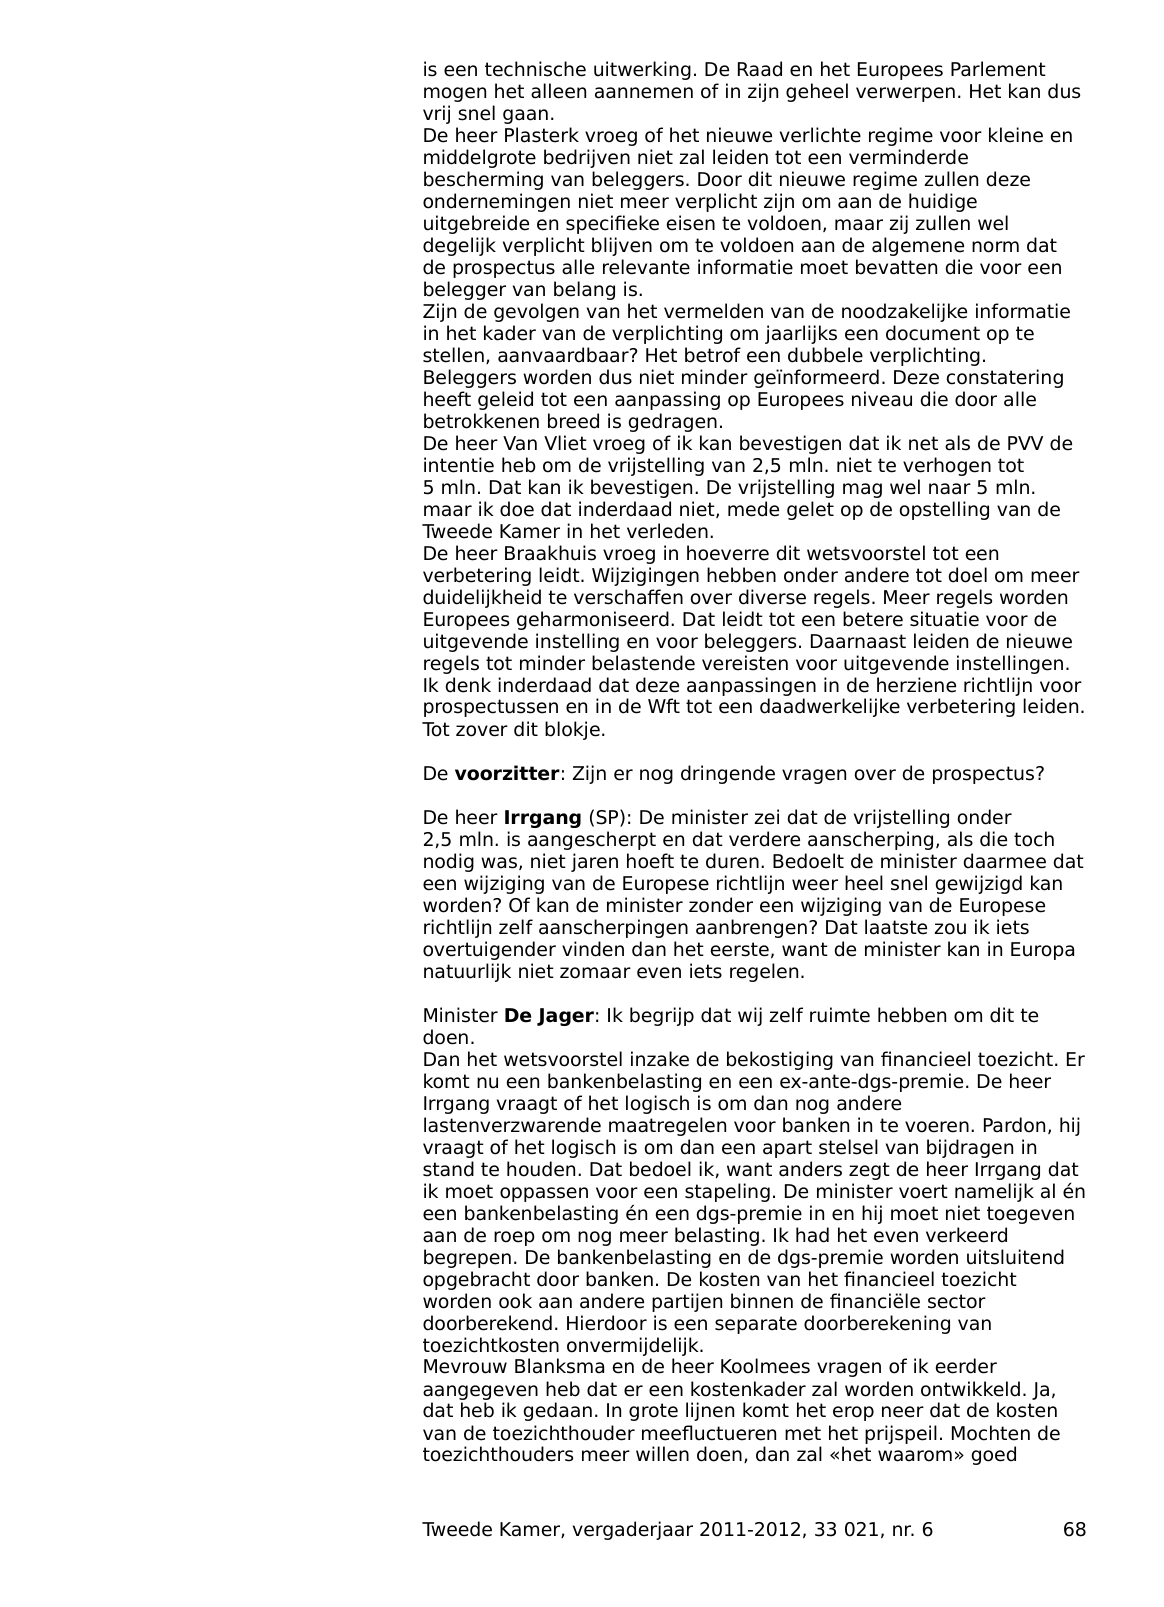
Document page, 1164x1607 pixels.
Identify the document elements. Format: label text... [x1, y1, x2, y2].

text De heer Van Vliet vroeg of ik kan bevestigen dat ik net als de PVV de intentie heb om de vrijstelling van 2,5 mln. niet te verhogen tot 5 mln. Dat kan ik bevestigen. De vrijstelling mag wel naar 5 mln. maar ik doe dat inderdaad niet, mede gelet op de opstelling van de Tweede Kamer in het verleden. [422, 433, 1087, 543]
text Minister De Jager: Ik begrijp dat wij zelf ruimte hebben om dit te doen. [422, 1005, 1087, 1049]
text Zijn de gevolgen van het vermelden van de noodzakelijke informatie in het kader van de verplichting om jaarlijks een document op te stellen, aanvaardbaar? Het betrof een dubbele verplichting. Beleggers worden dus niet minder geïnformeerd. Deze constatering heeft geleid tot een aanpassing op Europees niveau die door alle betrokkenen breed is gedragen. [422, 301, 1087, 433]
text Dan het wetsvoorstel inzake de bekostiging van financieel toezicht. Er komt nu een bankenbelasting en een ex-ante-dgs-premie. De heer Irrgang vraagt of het logisch is om dan nog andere lastenverzwarende maatregelen voor banken in te voeren. Pardon, hij vraagt of het logisch is om dan een apart stelsel van bijdragen in stand te houden. Dat bedoel ik, want anders zegt de heer Irrgang dat ik moet oppassen voor een stapeling. De minister voert namelijk al én een bankenbelasting én een dgs-premie in en hij moet niet toegeven aan de roep om nog meer belasting. Ik had het even verkeerd begrepen. De bankenbelasting en de dgs-premie worden uitsluitend opgebracht door banken. De kosten van het financieel toezicht worden ook aan andere partijen binnen de financiële sector doorberekend. Hierdoor is een separate doorberekening van toezichtkosten onvermijdelijk. [422, 1049, 1087, 1356]
text is een technische uitwerking. De Raad en het Europees Parlement mogen het alleen aannemen of in zijn geheel verwerpen. Het kan dus vrij snel gaan. [422, 59, 1087, 125]
text De heer Irrgang (SP): De minister zei dat de vrijstelling onder 2,5 mln. is aangescherpt en dat verdere aanscherping, als die toch nodig was, niet jaren hoeft te duren. Bedoelt de minister daarmee dat een wijziging van de Europese richtlijn weer heel snel gewijzigd kan worden? Of kan de minister zonder een wijziging van de Europese richtlijn zelf aanscherpingen aanbrengen? Dat laatste zou ik iets overtuigender vinden dan het eerste, want de minister kan in Europa natuurlijk niet zomaar even iets regelen. [422, 807, 1087, 983]
text De voorzitter: Zijn er nog dringende vragen over de prospectus? [422, 763, 1087, 784]
text De heer Braakhuis vroeg in hoeverre dit wetsvoorstel tot een verbetering leidt. Wijzigingen hebben onder andere tot doel om meer duidelijkheid te verschaffen over diverse regels. Meer regels worden Europees geharmoniseerd. Dat leidt tot een betere situatie voor de uitgevende instelling en voor beleggers. Daarnaast leiden de nieuwe regels tot minder belastende vereisten voor uitgevende instellingen. Ik denk inderdaad dat deze aanpassingen in de herziene richtlijn voor prospectussen en in de Wft tot een daadwerkelijke verbetering leiden. Tot zover dit blokje. [422, 543, 1087, 740]
text De heer Plasterk vroeg of het nieuwe verlichte regime voor kleine en middelgrote bedrijven niet zal leiden tot een verminderde bescherming van beleggers. Door dit nieuwe regime zullen deze ondernemingen niet meer verplicht zijn om aan de huidige uitgebreide en specifieke eisen te voldoen, maar zij zullen wel degelijk verplicht blijven om te voldoen aan de algemene norm dat de prospectus alle relevante informatie moet bevatten die voor een belegger van belang is. [422, 125, 1087, 301]
text Mevrouw Blanksma en de heer Koolmees vragen of ik eerder aangegeven heb dat er een kostenkader zal worden ontwikkeld. Ja, dat heb ik gedaan. In grote lijnen komt het erop neer dat de kosten van de toezichthouder meefluctueren met het prijspeil. Mochten de toezichthouders meer willen doen, dan zal «het waarom» goed [422, 1356, 1087, 1466]
